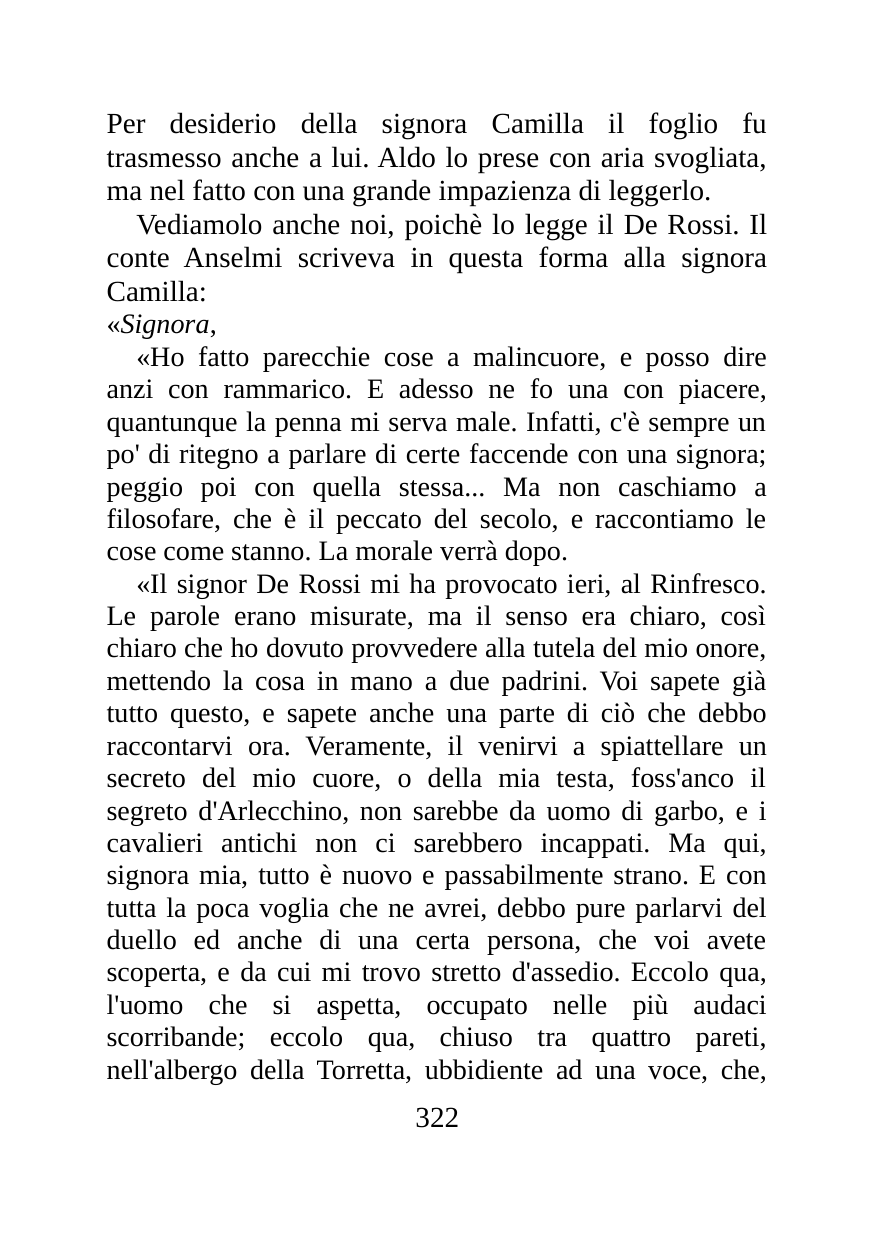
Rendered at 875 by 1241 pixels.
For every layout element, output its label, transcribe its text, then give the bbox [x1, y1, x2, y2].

text Vediamolo anche noi, poichè lo legge il De Rossi. Il conte Anselmi scriveva in questa forma alla signora Camilla: [106, 207, 768, 308]
text Per desiderio della signora Camilla il foglio fu trasmesso anche a lui. Aldo lo prese con aria svogliata, ma nel fatto con una grande impazienza di leggerlo. [106, 106, 768, 207]
text «Signora, [106, 308, 768, 340]
text «Il signor De Rossi mi ha provocato ieri, al Rinfresco. Le parole erano misurate, ma il senso era chiaro, così chiaro che ho dovuto provvedere alla tutela del mio onore, mettendo la cosa in mano a due padrini. Voi sapete già tutto questo, e sapete anche una parte di ciò che debbo raccontarvi ora. Veramente, il venirvi a spiattellare un secreto del mio cuore, o della mia testa, foss'anco il segreto d'Arlecchino, non sarebbe da uomo di garbo, e i cavalieri antichi non ci sarebbero incappati. Ma qui, signora mia, tutto è nuovo e passabilmente strano. E con tutta la poca voglia che ne avrei, debbo pure parlarvi del duello ed anche di una certa persona, che voi avete scoperta, e da cui mi trovo stretto d'assedio. Eccolo qua, l'uomo che si aspetta, occupato nelle più audaci scorribande; eccolo qua, chiuso tra quattro pareti, nell'albergo della Torretta, ubbidiente ad una voce, che, [106, 567, 768, 1085]
text «Ho fatto parecchie cose a malincuore, e posso dire anzi con rammarico. E adesso ne fo una con piacere, quantunque la penna mi serva male. Infatti, c'è sempre un po' di ritegno a parlare di certe faccende con una signora; peggio poi con quella stessa... Ma non caschiamo a filosofare, che è il peccato del secolo, e raccontiamo le cose come stanno. La morale verrà dopo. [106, 340, 768, 567]
